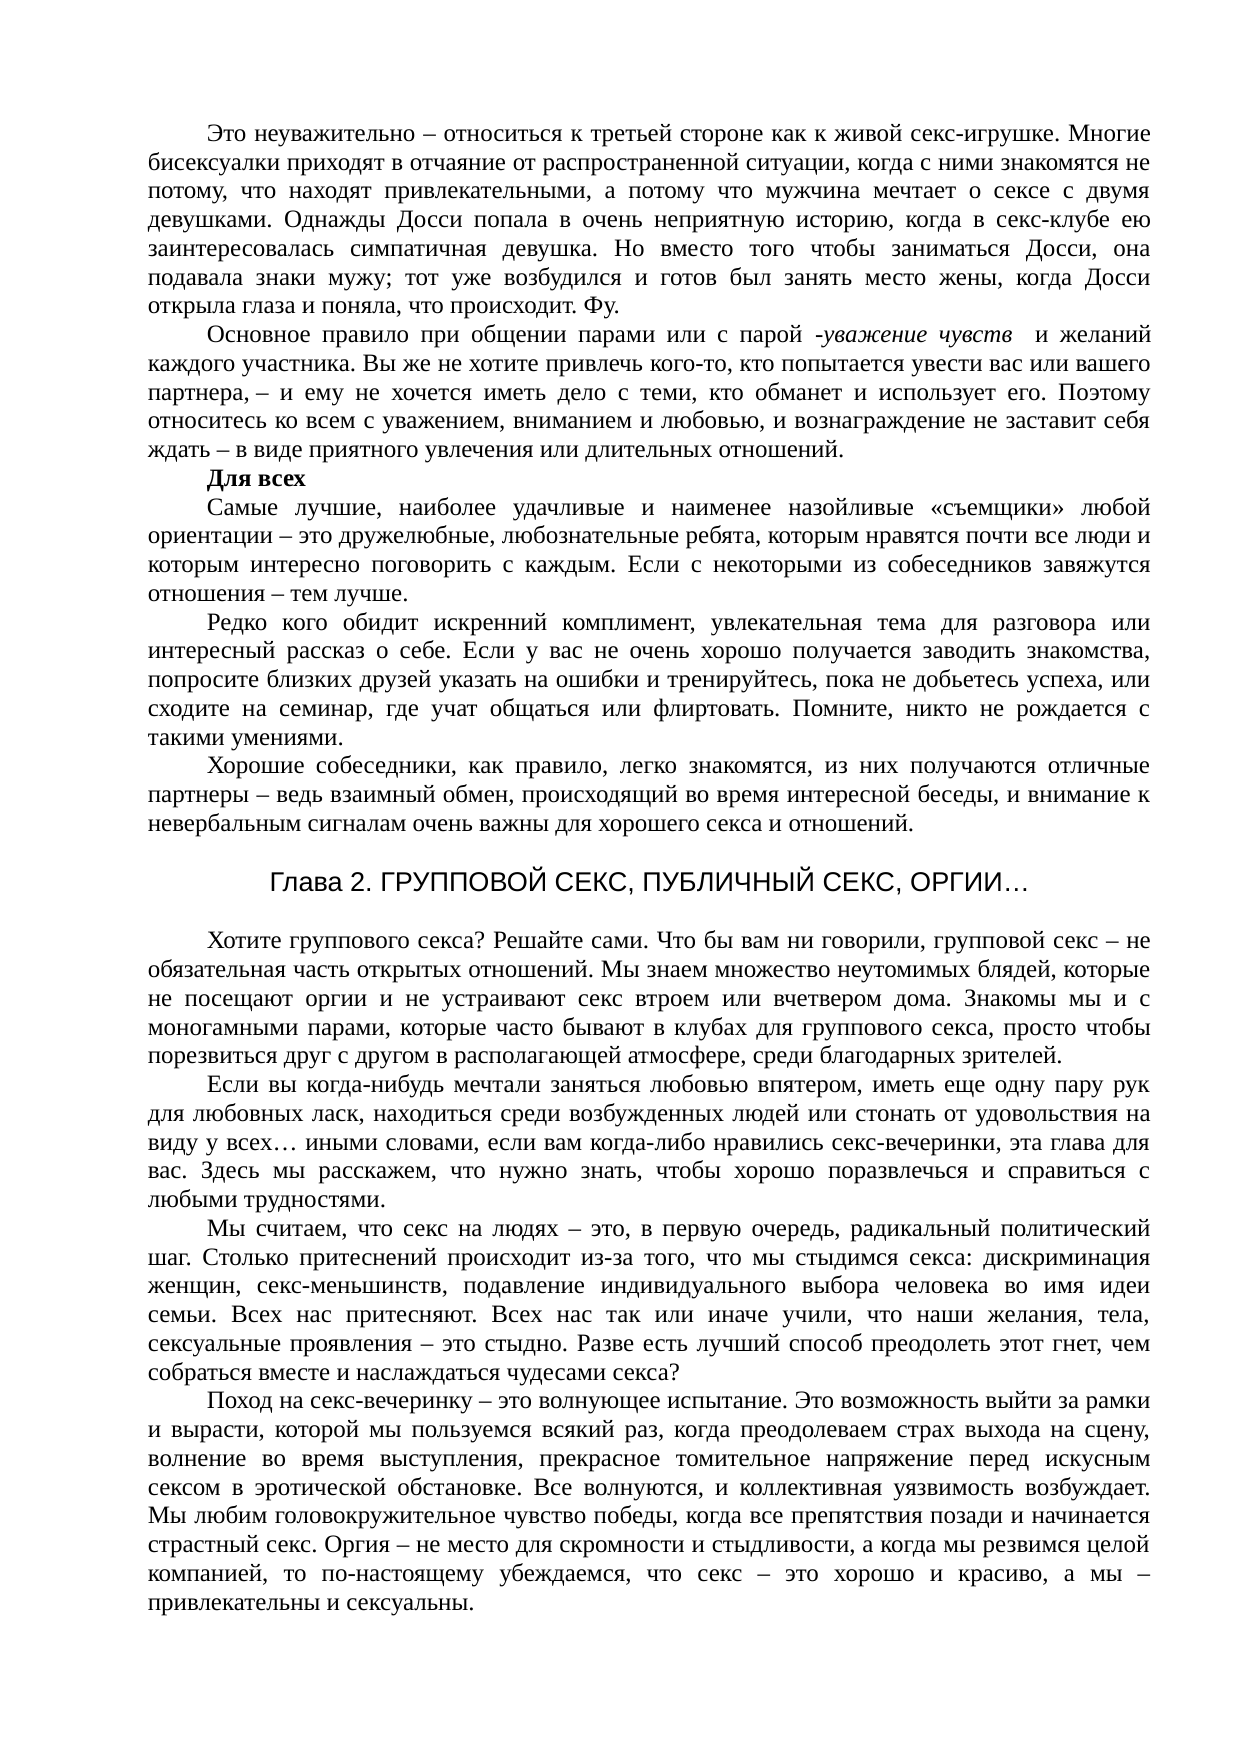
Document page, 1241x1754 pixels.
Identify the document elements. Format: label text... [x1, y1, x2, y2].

text Это неуважительно – относиться к третьей стороне как к живой секс-игрушке. Многие бисексуалки приходят в отчаяние от распространенной ситуации, когда с ними знакомятся не потому, что находят привлекательными, а потому что мужчина мечтает о сексе с двумя девушками. Однажды Досси попала в очень неприятную историю, когда в секс-клубе ею заинтересовалась симпатичная девушка. Но вместо того чтобы заниматься Досси, она подавала знаки мужу; тот уже возбудился и готов был занять место жены, когда Досси открыла глаза и поняла, что происходит. Фу. [148, 118, 1152, 319]
text Поход на секс-вечеринку – это волнующее испытание. Это возможность выйти за рамки и вырасти, которой мы пользуемся всякий раз, когда преодолеваем страх выхода на сцену, волнение во время выступления, прекрасное томительное напряжение перед искусным сексом в эротической обстановке. Все волнуются, и коллективная уязвимость возбуждает. Мы любим головокружительное чувство победы, когда все препятствия позади и начинается страстный секс. Оргия – не место для скромности и стыдливости, а когда мы резвимся целой компанией, то по-настоящему убеждаемся, что секс – это хорошо и красиво, а мы – привлекательны и сексуальны. [148, 1386, 1152, 1616]
text Основное правило при общении парами или с парой -уважение чувств и желаний каждого участника. Вы же не хотите привлечь кого-то, кто попытается увести вас или вашего партнера, – и ему не хочется иметь дело с теми, кто обманет и использует его. Поэтому относитесь ко всем с уважением, вниманием и любовью, и вознаграждение не заставит себя ждать – в виде приятного увлечения или длительных отношений. [148, 319, 1152, 463]
text Для всех [148, 463, 1152, 492]
text Хотите группового секса? Решайте сами. Что бы вам ни говорили, групповой секс – не обязательная часть открытых отношений. Мы знаем множество неутомимых блядей, которые не посещают оргии и не устраивают секс втроем или вчетвером дома. Знакомы мы и с моногамными парами, которые часто бывают в клубах для группового секса, просто чтобы порезвиться друг с другом в располагающей атмосфере, среди благодарных зрителей. [148, 926, 1152, 1069]
text Самые лучшие, наиболее удачливые и наименее назойливые «съемщики» любой ориентации – это дружелюбные, любознательные ребята, которым нравятся почти все люди и которым интересно поговорить с каждым. Если с некоторыми из собеседников завяжутся отношения – тем лучше. [148, 492, 1152, 607]
text Мы считаем, что секс на людях – это, в первую очередь, радикальный политический шаг. Столько притеснений происходит из-за того, что мы стыдимся секса: дискриминация женщин, секс-меньшинств, подавление индивидуального выбора человека во имя идеи семьи. Всех нас притесняют. Всех нас так или иначе учили, что наши желания, тела, сексуальные проявления – это стыдно. Разве есть лучший способ преодолеть этот гнет, чем собраться вместе и наслаждаться чудесами секса? [148, 1213, 1152, 1386]
text Хорошие собеседники, как правило, легко знакомятся, из них получаются отличные партнеры – ведь взаимный обмен, происходящий во время интересной беседы, и внимание к невербальным сигналам очень важны для хорошего секса и отношений. [148, 751, 1152, 837]
text Редко кого обидит искренний комплимент, увлекательная тема для разговора или интересный рассказ о себе. Если у вас не очень хорошо получается заводить знакомства, попросите близких друзей указать на ошибки и тренируйтесь, пока не добьетесь успеха, или сходите на семинар, где учат общаться или флиртовать. Помните, никто не рождается с такими умениями. [148, 607, 1152, 751]
subtitle Глава 2. ГРУППОВОЙ СЕКС, ПУБЛИЧНЫЙ СЕКС, ОРГИИ… [148, 866, 1152, 897]
text Если вы когда-нибудь мечтали заняться любовью впятером, иметь еще одну пару рук для любовных ласк, находиться среди возбужденных людей или стонать от удовольствия на виду у всех… иными словами, если вам когда-либо нравились секс-вечеринки, эта глава для вас. Здесь мы расскажем, что нужно знать, чтобы хорошо поразвлечься и справиться с любыми трудностями. [148, 1069, 1152, 1213]
